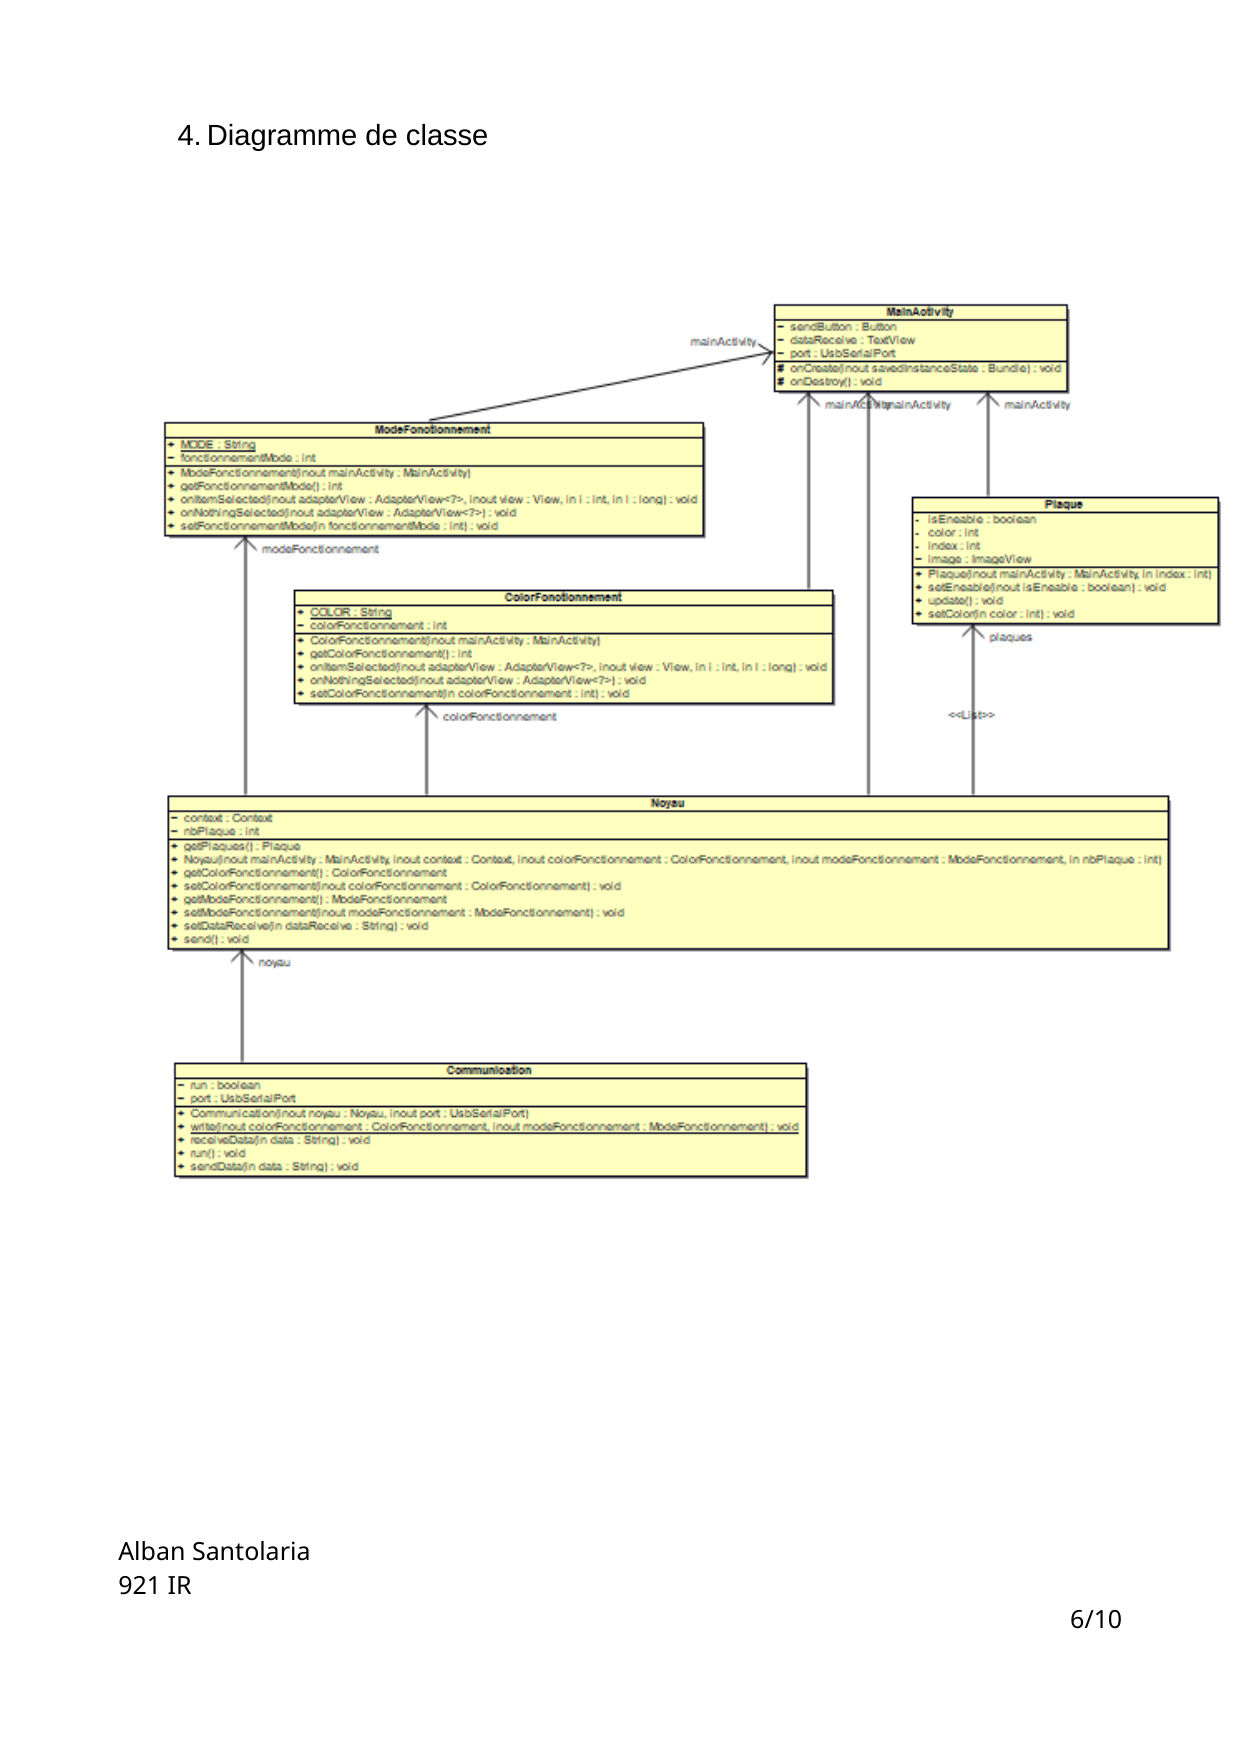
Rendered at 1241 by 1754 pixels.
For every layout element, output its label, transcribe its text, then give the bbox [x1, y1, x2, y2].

subtitle Diagramme de classe [177, 118, 1122, 152]
picture [5, 195, 1240, 1199]
